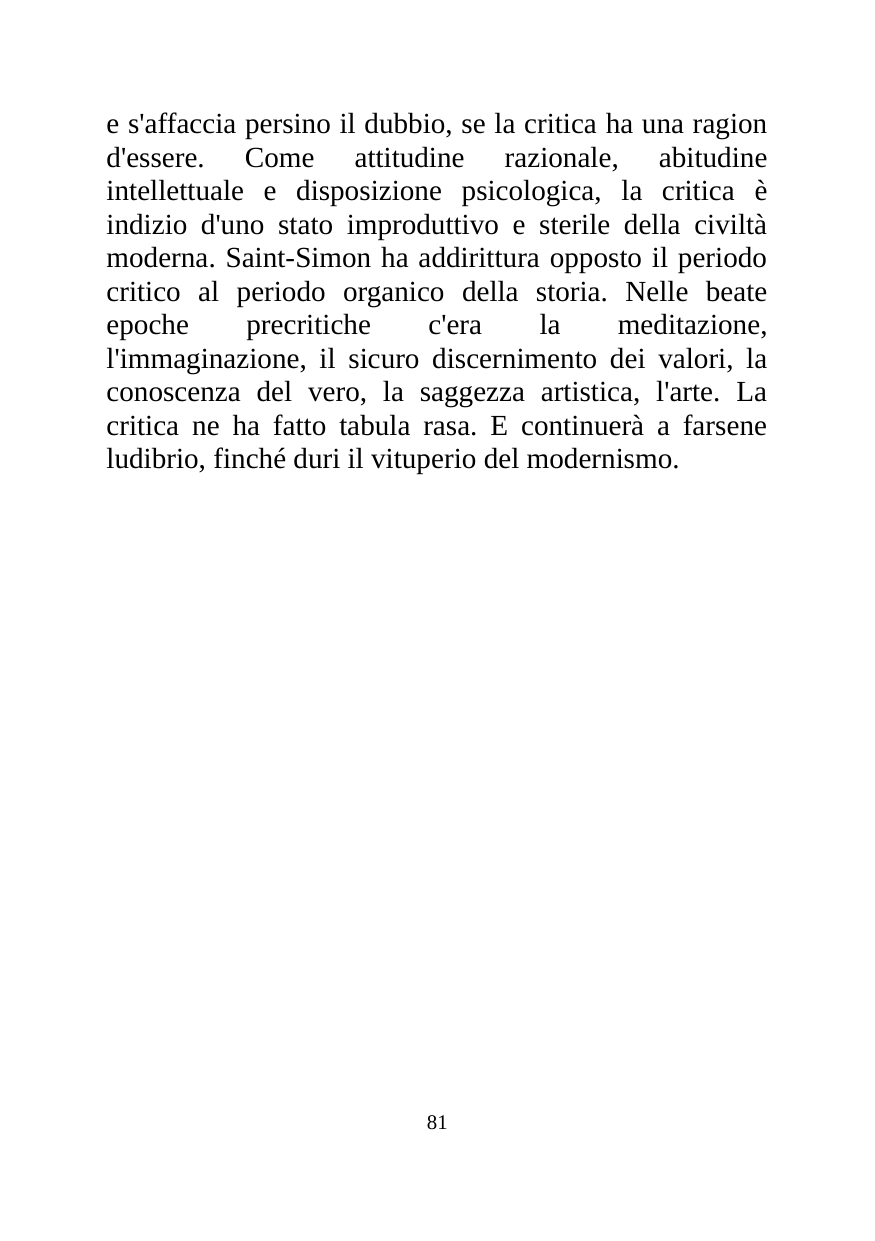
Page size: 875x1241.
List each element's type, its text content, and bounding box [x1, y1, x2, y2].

text e s'affaccia persino il dubbio, se la critica ha una ragion d'essere. Come attitudine razionale, abitudine intellettuale e disposizione psicologica, la critica è indizio d'uno stato improduttivo e sterile della civiltà moderna. Saint-Simon ha addirittura opposto il periodo critico al periodo organico della storia. Nelle beate epoche precritiche c'era la meditazione, l'immaginazione, il sicuro discernimento dei valori, la conoscenza del vero, la saggezza artistica, l'arte. La critica ne ha fatto tabula rasa. E continuerà a farsene ludibrio, finché duri il vituperio del modernismo. [106, 106, 768, 475]
